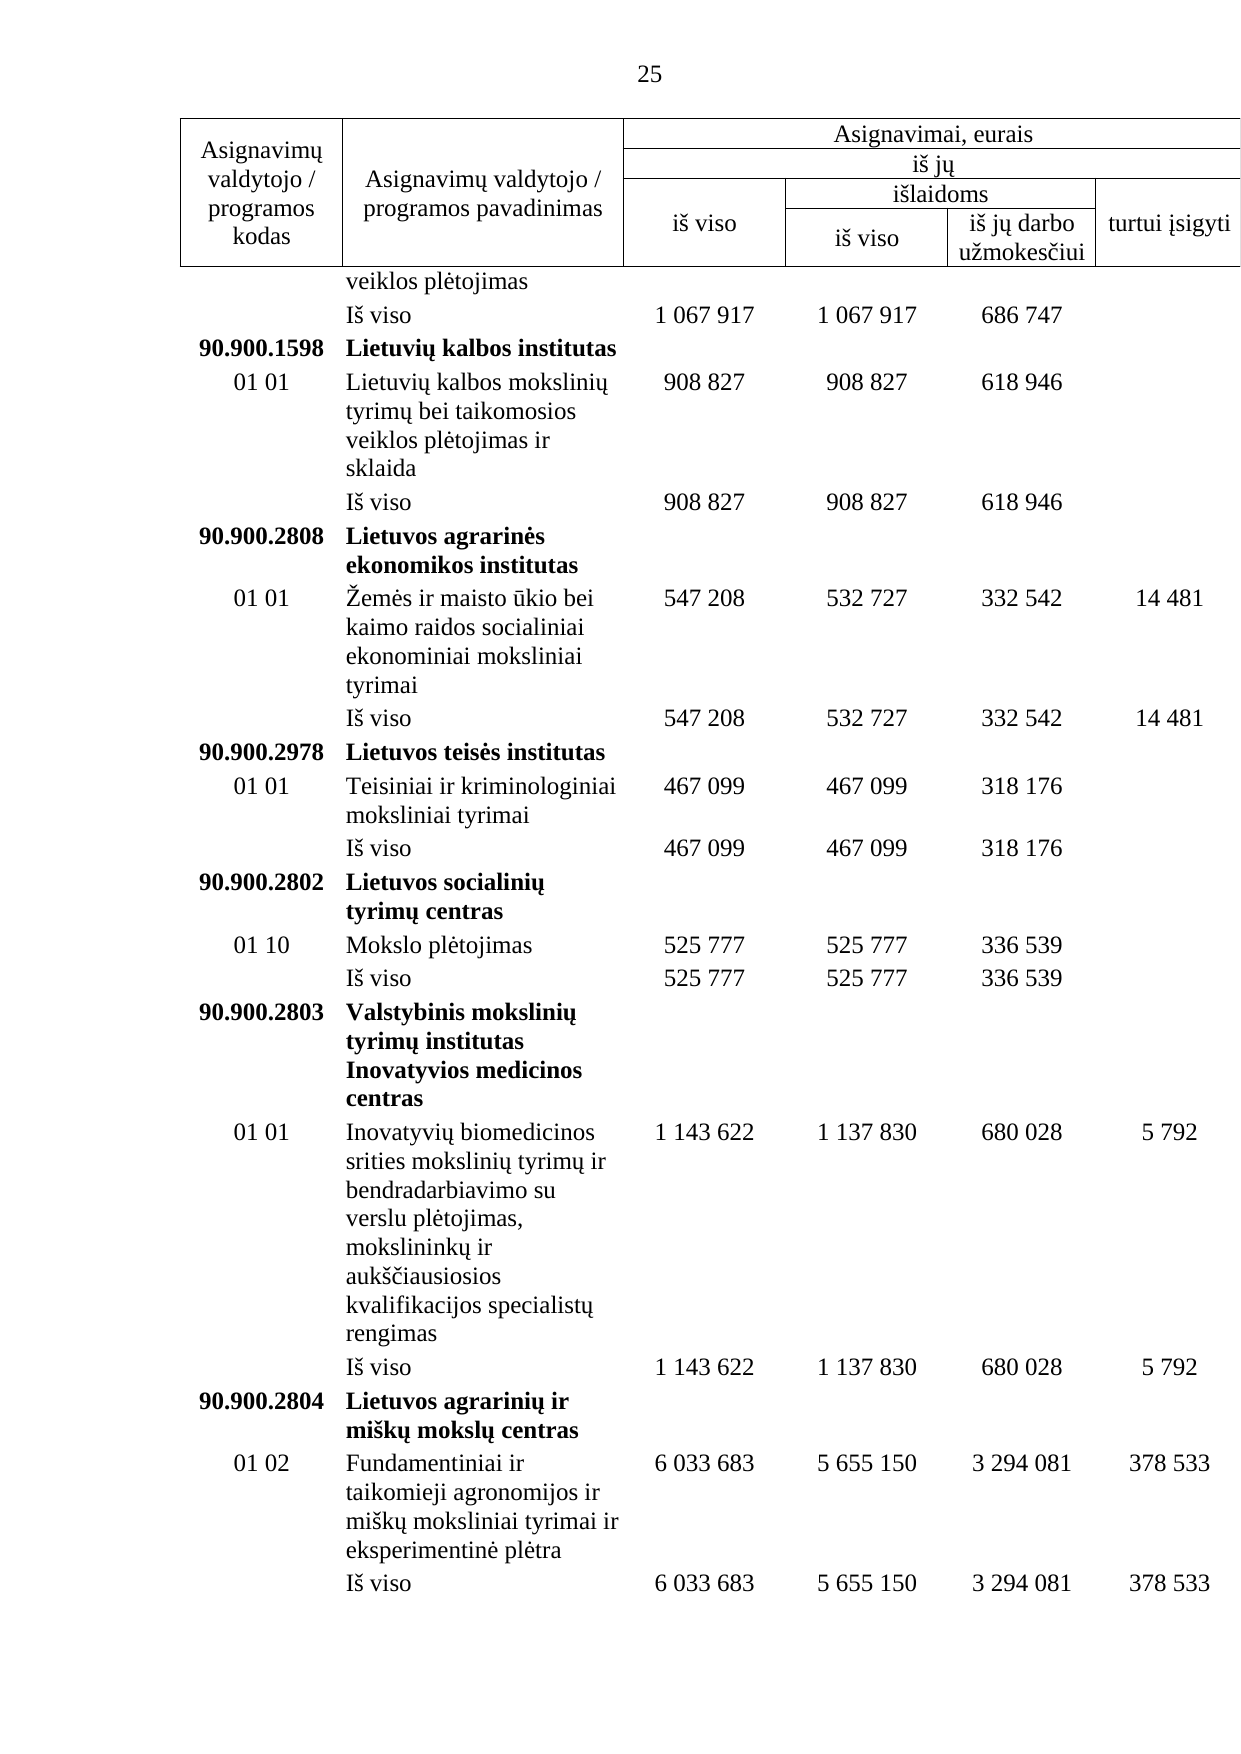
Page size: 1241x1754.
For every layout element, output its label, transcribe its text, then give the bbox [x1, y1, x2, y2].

table_cell išlaidoms [786, 179, 1095, 207]
table_cell [1096, 267, 1240, 300]
table_cell [1096, 334, 1240, 367]
table_cell [786, 521, 948, 583]
table_cell 336 539 [948, 964, 1096, 997]
table_cell 547 208 [623, 704, 786, 737]
table_cell 318 176 [948, 834, 1096, 867]
table_cell [786, 334, 948, 367]
table_cell 618 946 [948, 367, 1096, 487]
table_cell iš jų darbo užmokesčiui [948, 209, 1095, 266]
table_cell 908 827 [623, 367, 786, 487]
table_cell [1096, 997, 1240, 1117]
table_cell 1 143 622 [623, 1352, 786, 1386]
table_cell 5 792 [1096, 1352, 1240, 1386]
table_cell [948, 267, 1096, 300]
table_cell [786, 737, 948, 771]
table_cell Lietuvių kalbos institutas [343, 334, 623, 367]
table_cell [180, 964, 343, 997]
table_header Asignavimų valdytojo / programos pavadinimas [343, 119, 623, 266]
table_cell [1096, 487, 1240, 521]
table_cell Žemės ir maisto ūkio bei kaimo raidos socialiniai ekonominiai moksliniai tyrimai [343, 584, 623, 703]
table_cell turtui įsigyti [1096, 179, 1240, 266]
table_cell [180, 834, 343, 867]
table_cell Iš viso [343, 704, 623, 737]
table_cell Iš viso [343, 834, 623, 867]
table_cell [180, 487, 343, 521]
table_cell [623, 267, 786, 300]
table_cell 908 827 [786, 367, 948, 487]
table_cell [623, 334, 786, 367]
table_cell 525 777 [623, 964, 786, 997]
table_cell [180, 267, 343, 300]
table_cell veiklos plėtojimas [343, 267, 623, 300]
table_cell 6 033 683 [623, 1449, 786, 1568]
table_cell [786, 1386, 948, 1448]
table_cell Iš viso [343, 1352, 623, 1386]
table_cell 378 533 [1096, 1449, 1240, 1568]
table_cell Valstybinis mokslinių tyrimų institutas Inovatyvios medicinos centras [343, 997, 623, 1117]
table_cell [623, 1386, 786, 1448]
table_cell [1096, 300, 1240, 333]
table_cell 680 028 [948, 1352, 1096, 1386]
table_cell [623, 997, 786, 1117]
table_cell 14 481 [1096, 584, 1240, 703]
table_cell [1096, 737, 1240, 771]
table_cell 01 01 [180, 771, 343, 833]
table_cell 532 727 [786, 704, 948, 737]
table_cell 547 208 [623, 584, 786, 703]
table_cell [1096, 964, 1240, 997]
table_cell [786, 867, 948, 930]
table_cell 525 777 [623, 930, 786, 963]
table_cell [948, 867, 1096, 930]
table_cell 14 481 [1096, 704, 1240, 737]
table_cell [623, 867, 786, 930]
table_cell [786, 997, 948, 1117]
table_cell Iš viso [343, 487, 623, 521]
table_cell [623, 521, 786, 583]
table_cell [1096, 771, 1240, 833]
table_cell Iš viso [343, 964, 623, 997]
table_cell 525 777 [786, 964, 948, 997]
table_cell 378 533 [1096, 1569, 1240, 1602]
table_cell [180, 1352, 343, 1386]
table_cell 467 099 [786, 834, 948, 867]
table_cell 90.900.2978 [180, 737, 343, 771]
table_header Asignavimų valdytojo / programos kodas [181, 119, 342, 266]
table_cell 01 01 [180, 1117, 343, 1352]
table_cell [180, 300, 343, 333]
table_cell [1096, 930, 1240, 963]
table_cell Iš viso [343, 300, 623, 333]
table_cell 1 067 917 [786, 300, 948, 333]
table_cell 467 099 [786, 771, 948, 833]
table_cell 1 137 830 [786, 1117, 948, 1352]
table_cell iš jų [624, 149, 1240, 178]
table_cell 908 827 [623, 487, 786, 521]
table_cell 01 01 [180, 584, 343, 703]
table_cell 1 067 917 [623, 300, 786, 333]
table_cell [948, 521, 1096, 583]
table_cell 90.900.2802 [180, 867, 343, 930]
table_cell [1096, 867, 1240, 930]
table_cell 01 10 [180, 930, 343, 963]
table_cell 5 792 [1096, 1117, 1240, 1352]
table_cell [180, 1569, 343, 1602]
table_cell [1096, 367, 1240, 487]
table_cell [1096, 521, 1240, 583]
table_cell 467 099 [623, 771, 786, 833]
table_cell 5 655 150 [786, 1449, 948, 1568]
table_header Asignavimai, eurais [624, 119, 1240, 148]
table_cell 336 539 [948, 930, 1096, 963]
table_cell 90.900.2804 [180, 1386, 343, 1448]
table_cell [948, 737, 1096, 771]
table_cell Teisiniai ir kriminologiniai moksliniai tyrimai [343, 771, 623, 833]
table_cell Mokslo plėtojimas [343, 930, 623, 963]
table_cell 90.900.2803 [180, 997, 343, 1117]
table_cell 90.900.1598 [180, 334, 343, 367]
table_cell iš viso [786, 209, 947, 266]
table_cell 467 099 [623, 834, 786, 867]
table_cell 90.900.2808 [180, 521, 343, 583]
table_cell [948, 1386, 1096, 1448]
table_cell Lietuvos agrarinės ekonomikos institutas [343, 521, 623, 583]
table_cell 532 727 [786, 584, 948, 703]
table_cell [948, 997, 1096, 1117]
table_cell Inovatyvių biomedicinos srities mokslinių tyrimų ir bendradarbiavimo su verslu plėtojimas, mokslininkų ir aukščiausiosios kvalifikacijos specialistų rengimas [343, 1117, 623, 1352]
table_cell 01 02 [180, 1449, 343, 1568]
table_cell 1 137 830 [786, 1352, 948, 1386]
table_cell [180, 704, 343, 737]
table_cell [1096, 834, 1240, 867]
table_cell Lietuvos teisės institutas [343, 737, 623, 771]
table_cell 6 033 683 [623, 1569, 786, 1602]
table_cell Fundamentiniai ir taikomieji agronomijos ir miškų moksliniai tyrimai ir eksperimentinė plėtra [343, 1449, 623, 1568]
table_cell 908 827 [786, 487, 948, 521]
table_cell 318 176 [948, 771, 1096, 833]
table_cell [623, 737, 786, 771]
table_cell Lietuvių kalbos mokslinių tyrimų bei taikomosios veiklos plėtojimas ir sklaida [343, 367, 623, 487]
table_cell 1 143 622 [623, 1117, 786, 1352]
table_cell 525 777 [786, 930, 948, 963]
table_cell [948, 334, 1096, 367]
table_cell [786, 267, 948, 300]
table_cell [1096, 1386, 1240, 1448]
table_cell 680 028 [948, 1117, 1096, 1352]
table_cell Iš viso [343, 1569, 623, 1602]
table_cell 5 655 150 [786, 1569, 948, 1602]
table_cell 618 946 [948, 487, 1096, 521]
table_cell 686 747 [948, 300, 1096, 333]
table_cell Lietuvos agrarinių ir miškų mokslų centras [343, 1386, 623, 1448]
table_cell 332 542 [948, 584, 1096, 703]
table_cell 01 01 [180, 367, 343, 487]
table_cell Lietuvos socialinių tyrimų centras [343, 867, 623, 930]
table_cell 332 542 [948, 704, 1096, 737]
table_cell iš viso [624, 179, 785, 266]
table_cell 3 294 081 [948, 1569, 1096, 1602]
table_cell 3 294 081 [948, 1449, 1096, 1568]
